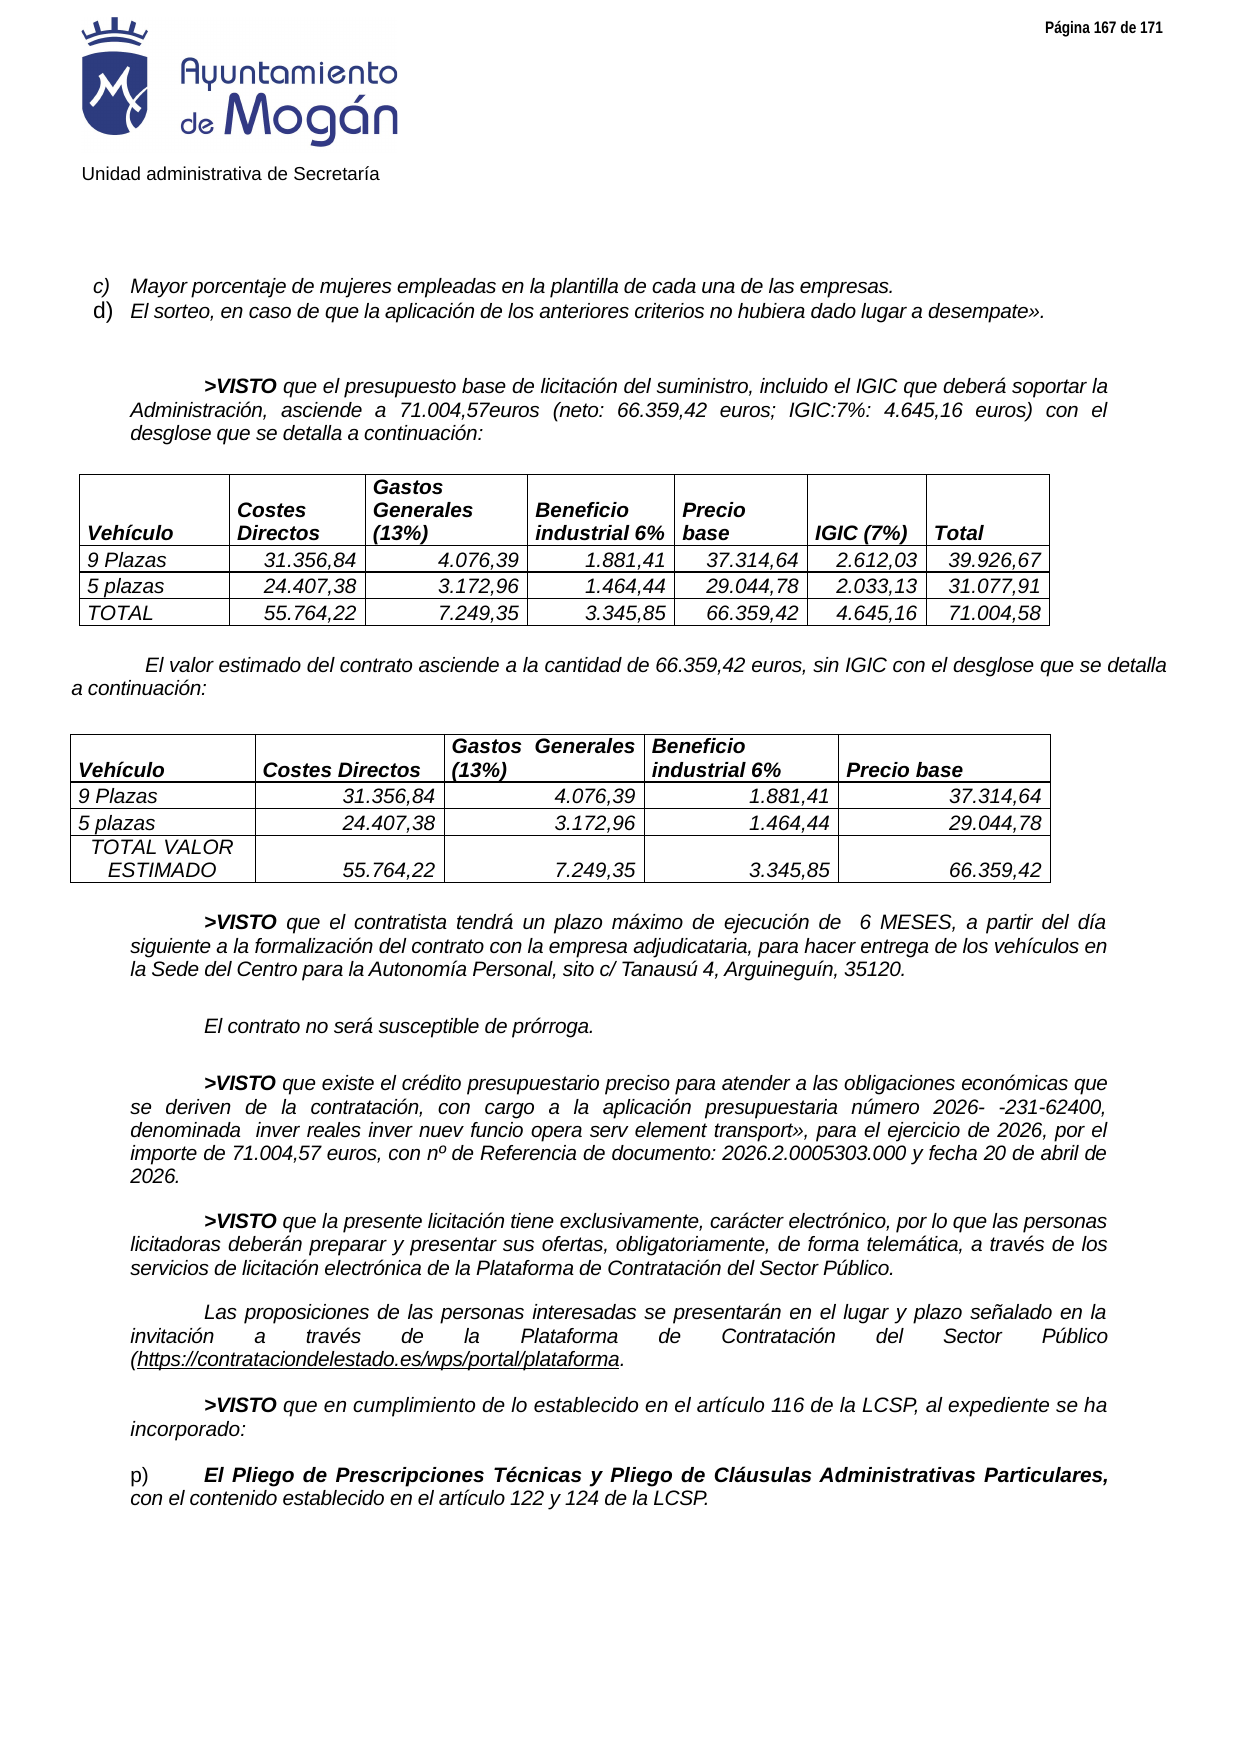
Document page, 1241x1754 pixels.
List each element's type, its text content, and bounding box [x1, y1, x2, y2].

table_header Gastos Generales (13%) [445, 735, 644, 781]
table_header Costes Directos [230, 475, 365, 545]
picture [81, 17, 398, 153]
table_cell 37.314,64 [675, 546, 807, 571]
table_cell 55.764,22 [230, 599, 365, 624]
table_cell 7.249,35 [366, 599, 527, 624]
table_header Vehículo [71, 735, 255, 781]
text >VISTO que en cumplimiento de lo establecido en el artículo 116 de la LCSP, al expediente se ha incorporado: [130, 1394, 1110, 1440]
table_cell 39.926,67 [927, 546, 1049, 571]
table_cell 3.345,85 [645, 836, 838, 882]
table_cell 3.172,96 [366, 573, 527, 598]
table_cell 31.077,91 [927, 573, 1049, 598]
table_header Beneficio industrial 6% [528, 475, 674, 545]
table_header Gastos Generales (13%) [366, 475, 527, 545]
table_cell 3.172,96 [445, 809, 644, 834]
table_cell 1.881,41 [645, 783, 838, 808]
table_cell 2.612,03 [808, 546, 926, 571]
text Las proposiciones de las personas interesadas se presentarán en el lugar y plazo señalado en la invitación a través de la Plataforma de Contratación del Sector Público (https://contrataciondelestado.es/wps/portal/plataforma. [130, 1301, 1110, 1371]
text El valor estimado del contrato asciende a la cantidad de 66.359,42 euros, sin IGIC con el desglose que se detalla a continuación: [71, 653, 1169, 700]
table_cell 1.881,41 [528, 546, 674, 571]
table_header Precio base [839, 735, 1050, 781]
list Mayor porcentaje de mujeres empleadas en la plantilla de cada una de las empresas. [93, 275, 1110, 298]
text >VISTO que el contratista tendrá un plazo máximo de ejecución de 6 MESES, a partir del día siguiente a la formalización del contrato con la empresa adjudicataria, para hacer entrega de los vehículos en la Sede del Centro para la Autonomía Personal, sito c/ Tanausú 4, Arguineguín, 35120. [130, 911, 1110, 981]
table_cell 71.004,58 [927, 599, 1049, 624]
list El sorteo, en caso de que la aplicación de los anteriores criterios no hubiera dado lugar a desempate». [93, 298, 1110, 324]
table_header Beneficio industrial 6% [645, 735, 838, 781]
table_cell 9 Plazas [80, 546, 229, 571]
table_cell 55.764,22 [256, 836, 444, 882]
text >VISTO que la presente licitación tiene exclusivamente, carácter electrónico, por lo que las personas licitadoras deberán preparar y presentar sus ofertas, obligatoriamente, de forma telemática, a través de los servicios de licitación electrónica de la Plataforma de Contratación del Sector Público. [130, 1210, 1110, 1279]
table_cell 66.359,42 [675, 599, 807, 624]
text >VISTO que existe el crédito presupuestario preciso para atender a las obligaciones económicas que se deriven de la contratación, con cargo a la aplicación presupuestaria número 2026- -231-62400, denominada inver reales inver nuev funcio opera serv element transport», para el ejercicio de 2026, por el importe de 71.004,57 euros, con nº de Referencia de documento: 2026.2.0005303.000 y fecha 20 de abril de 2026. [130, 1072, 1110, 1188]
table_cell 9 Plazas [71, 783, 255, 808]
table_cell 5 plazas [80, 573, 229, 598]
table_cell 31.356,84 [256, 783, 444, 808]
table_cell 31.356,84 [230, 546, 365, 571]
table_cell 37.314,64 [839, 783, 1050, 808]
table_cell 24.407,38 [256, 809, 444, 834]
table_cell 5 plazas [71, 809, 255, 834]
table_cell TOTAL VALOR ESTIMADO [71, 836, 255, 882]
table_cell 29.044,78 [839, 809, 1050, 834]
table_cell 24.407,38 [230, 573, 365, 598]
table_header Vehículo [80, 475, 229, 545]
table_cell TOTAL [80, 599, 229, 624]
table_cell 1.464,44 [645, 809, 838, 834]
table_header Total [927, 475, 1049, 545]
table_header Precio base [675, 475, 807, 545]
table_cell 4.076,39 [445, 783, 644, 808]
text >VISTO que el presupuesto base de licitación del suministro, incluido el IGIC que deberá soportar la Administración, asciende a 71.004,57euros (neto: 66.359,42 euros; IGIC:7%: 4.645,16 euros) con el desglose que se detalla a continuación: [130, 375, 1110, 445]
list El Pliego de Prescripciones Técnicas y Pliego de Cláusulas Administrativas Particulares, con el contenido establecido en el artículo 122 y 124 de la LCSP. [130, 1463, 1110, 1510]
table_cell 2.033,13 [808, 573, 926, 598]
text El contrato no será susceptible de prórroga. [130, 1015, 1110, 1038]
table_cell 7.249,35 [445, 836, 644, 882]
table_cell 29.044,78 [675, 573, 807, 598]
table_cell 4.645,16 [808, 599, 926, 624]
table_header IGIC (7%) [808, 475, 926, 545]
table_cell 4.076,39 [366, 546, 527, 571]
table_cell 3.345,85 [528, 599, 674, 624]
table_cell 1.464,44 [528, 573, 674, 598]
table_header Costes Directos [256, 735, 444, 781]
table_cell 66.359,42 [839, 836, 1050, 882]
